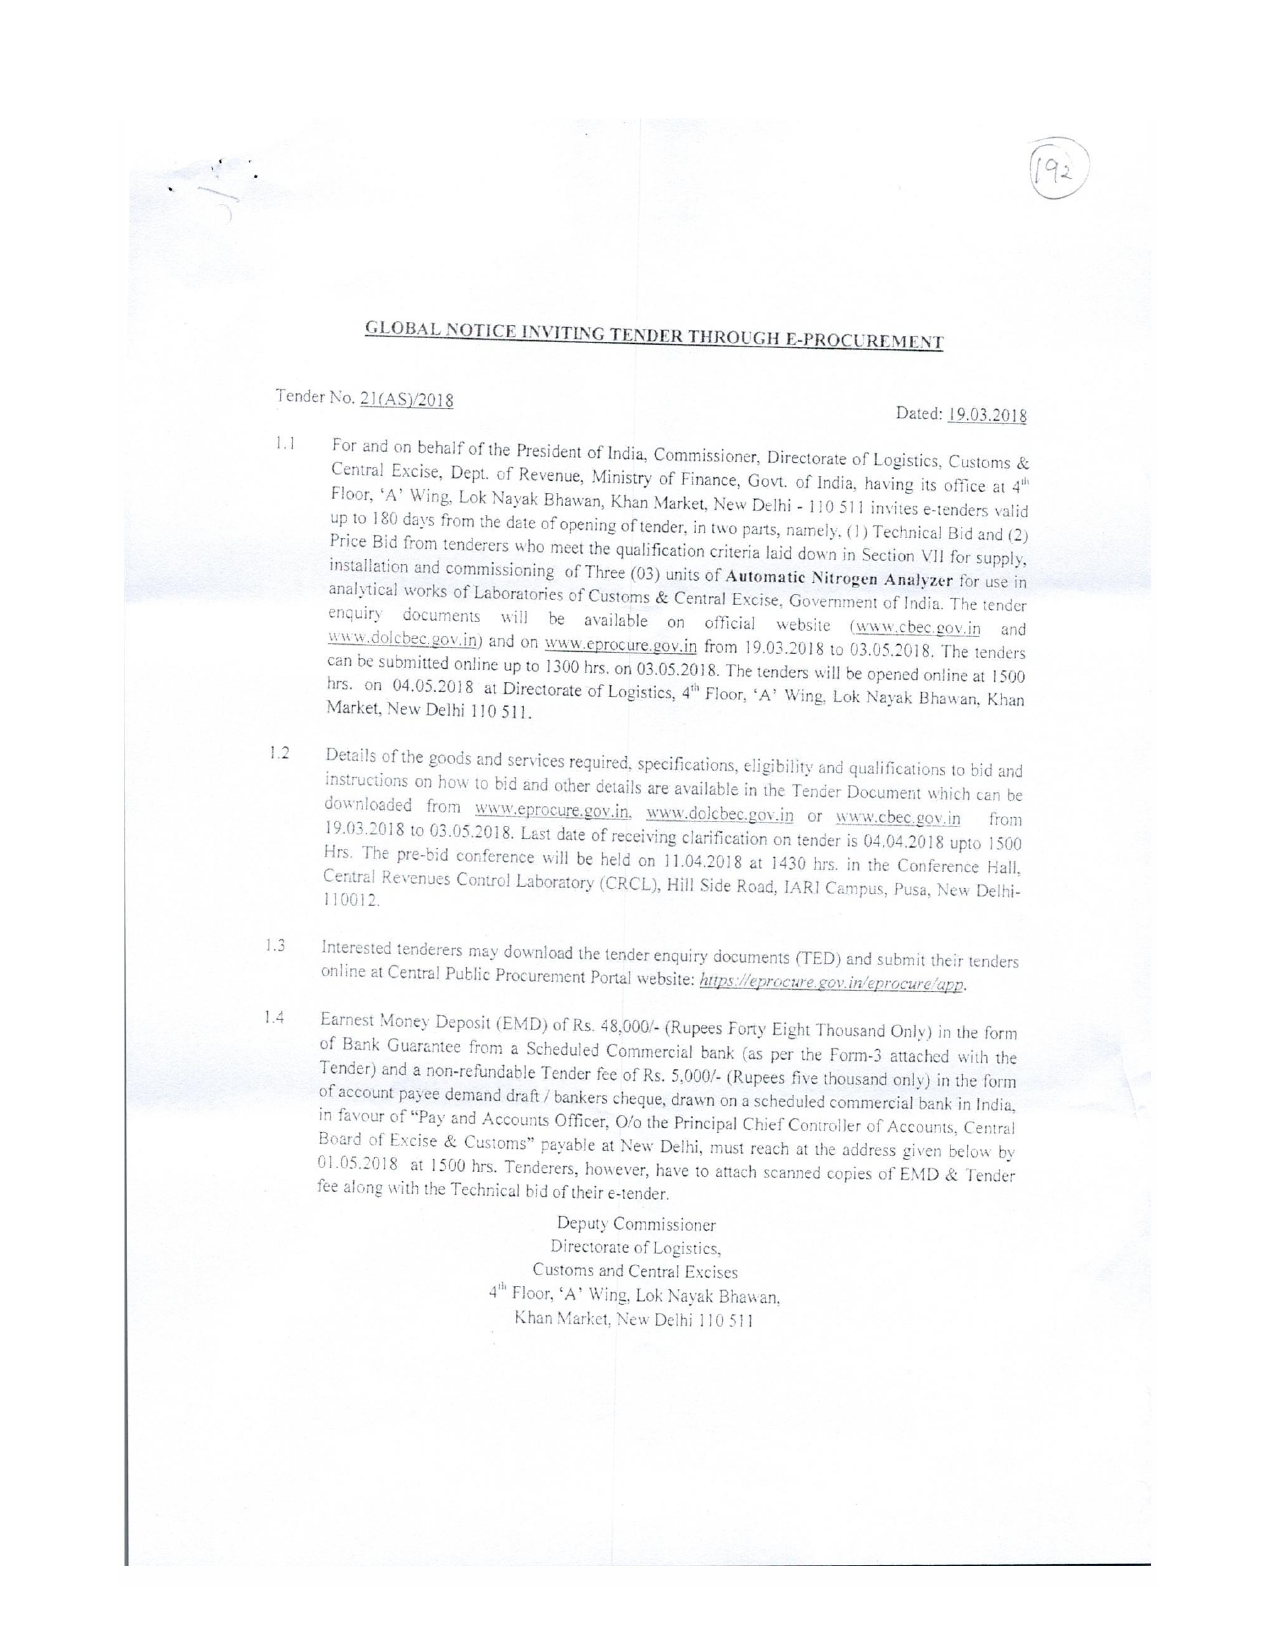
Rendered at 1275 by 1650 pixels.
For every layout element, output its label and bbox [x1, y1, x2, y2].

picture [118, 118, 1157, 1587]
